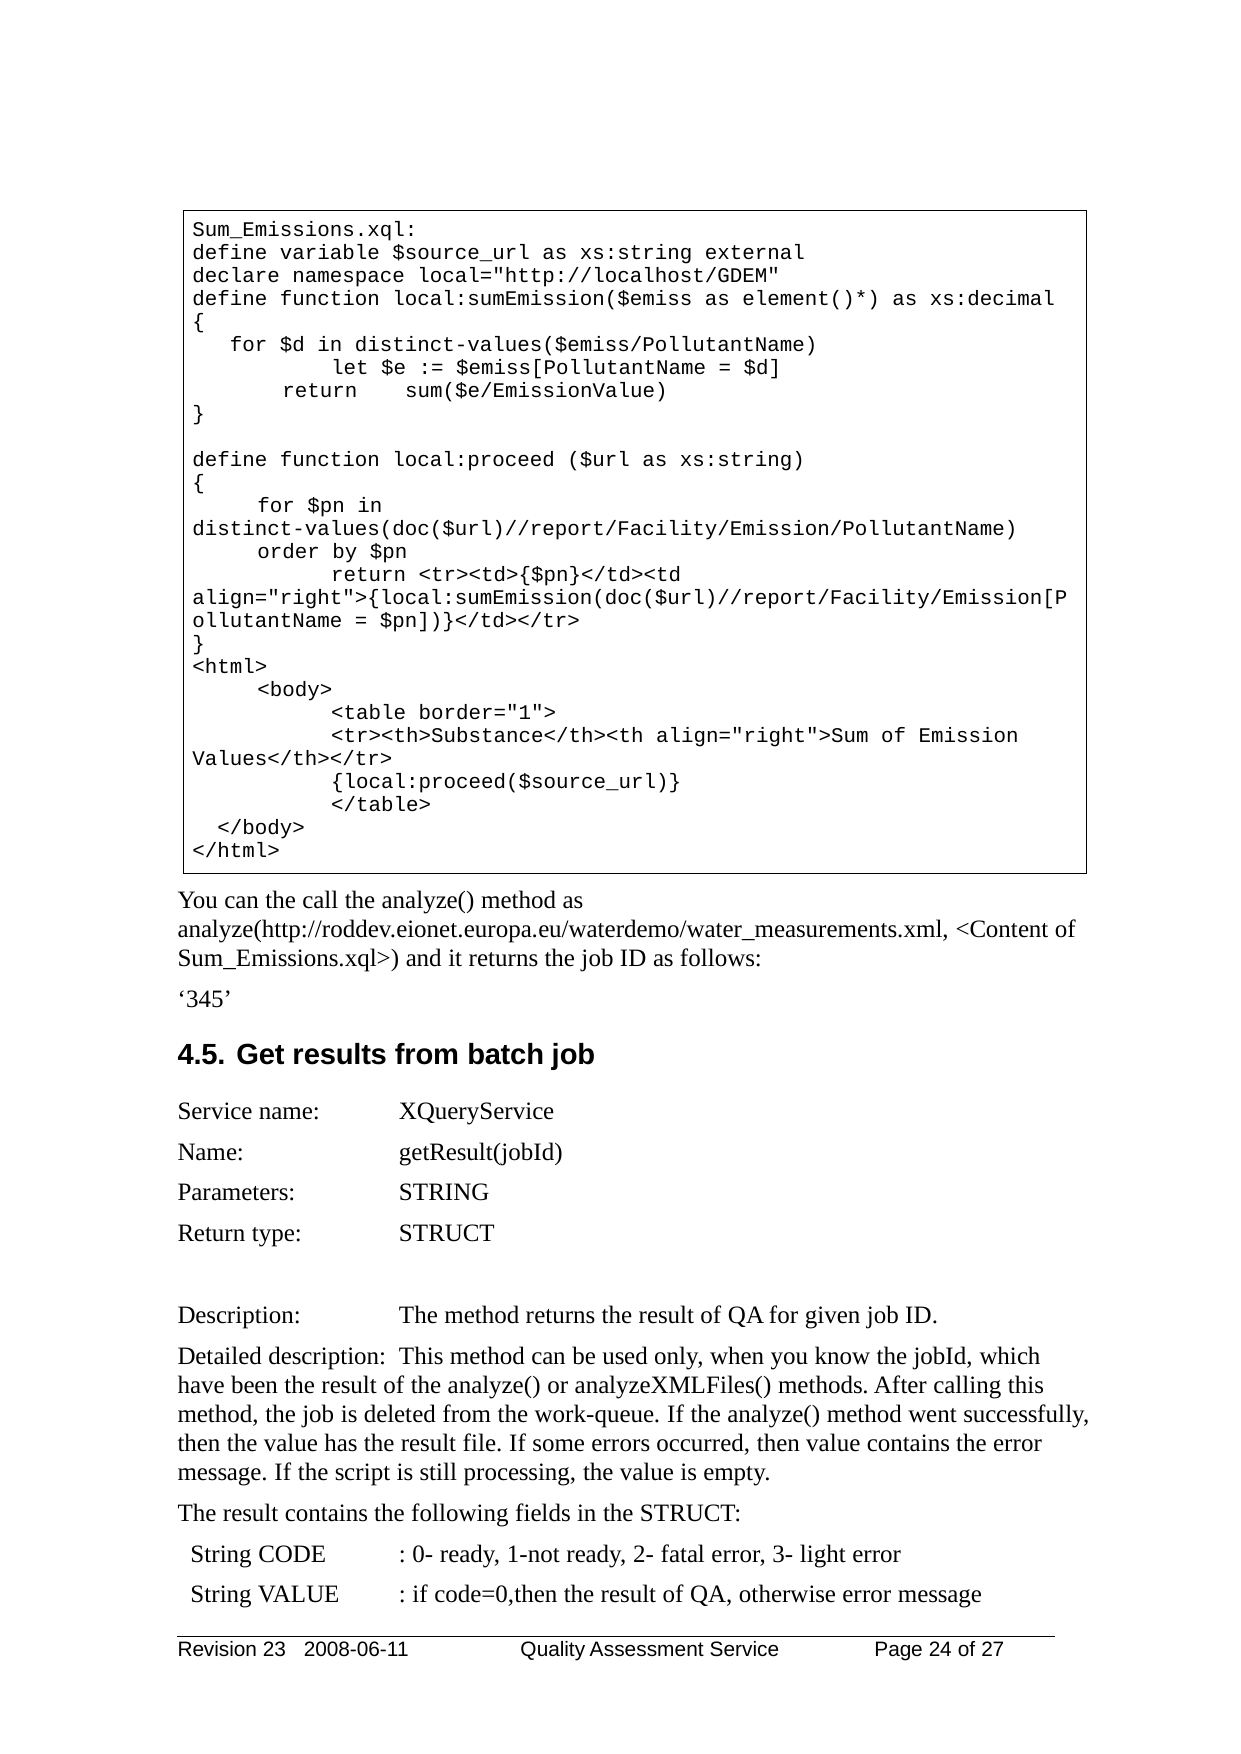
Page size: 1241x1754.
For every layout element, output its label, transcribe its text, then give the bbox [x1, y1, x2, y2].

text Name: getResult(jobId) [177, 1136, 1092, 1166]
text String VALUE : if code=0,then the result of QA, otherwise error message [177, 1579, 1092, 1608]
subtitle Get results from batch job [177, 1037, 1092, 1071]
text Sum_Emissions.xql: define variable $source_url as xs:string external declare namespace local="http://localhost/GDEM" define function local:sumEmission($emiss as element()*) as xs:decimal { for $d in distinct-values($emiss/PollutantName) let $e := $emiss[PollutantName = $d] return sum($e/EmissionValue) } define function local:proceed ($url as xs:string) { for $pn in distinct-values(doc($url)//report/Facility/Emission/PollutantName) order by $pn return <tr><td>{$pn}</td><td align="right">{local:sumEmission(doc($url)//report/Facility/Emission[PollutantName = $pn])}</td></tr> } <html> <body> <table border="1"> <tr><th>Substance</th><th align="right">Sum of Emission Values</th></tr> {local:proceed($source_url)} </table> </body> </html> [184, 211, 1086, 873]
text Service name: XQueryService [177, 1096, 1092, 1125]
text Return type: STRUCT [177, 1218, 1092, 1247]
text Description: The method returns the result of QA for given job ID. [177, 1300, 1092, 1329]
text ‘345’ [177, 983, 1092, 1012]
text The result contains the following fields in the STRUCT: [177, 1498, 1092, 1527]
text Detailed description: This method can be used only, when you know the jobId, which have been the result of the analyze() or analyzeXMLFiles() methods. After calling this method, the job is deleted from the work-queue. If the analyze() method went successfully, then the value has the result file. If some errors occurred, then value contains the error message. If the script is still processing, the value is empty. [177, 1341, 1092, 1486]
text You can the call the analyze() method as analyze(http://roddev.eionet.europa.eu/waterdemo/water_measurements.xml, <Content of Sum_Emissions.xql>) and it returns the job ID as follows: [177, 884, 1092, 972]
text Parameters: STRING [177, 1177, 1092, 1206]
text String CODE : 0- ready, 1-not ready, 2- fatal error, 3- light error [177, 1538, 1092, 1568]
